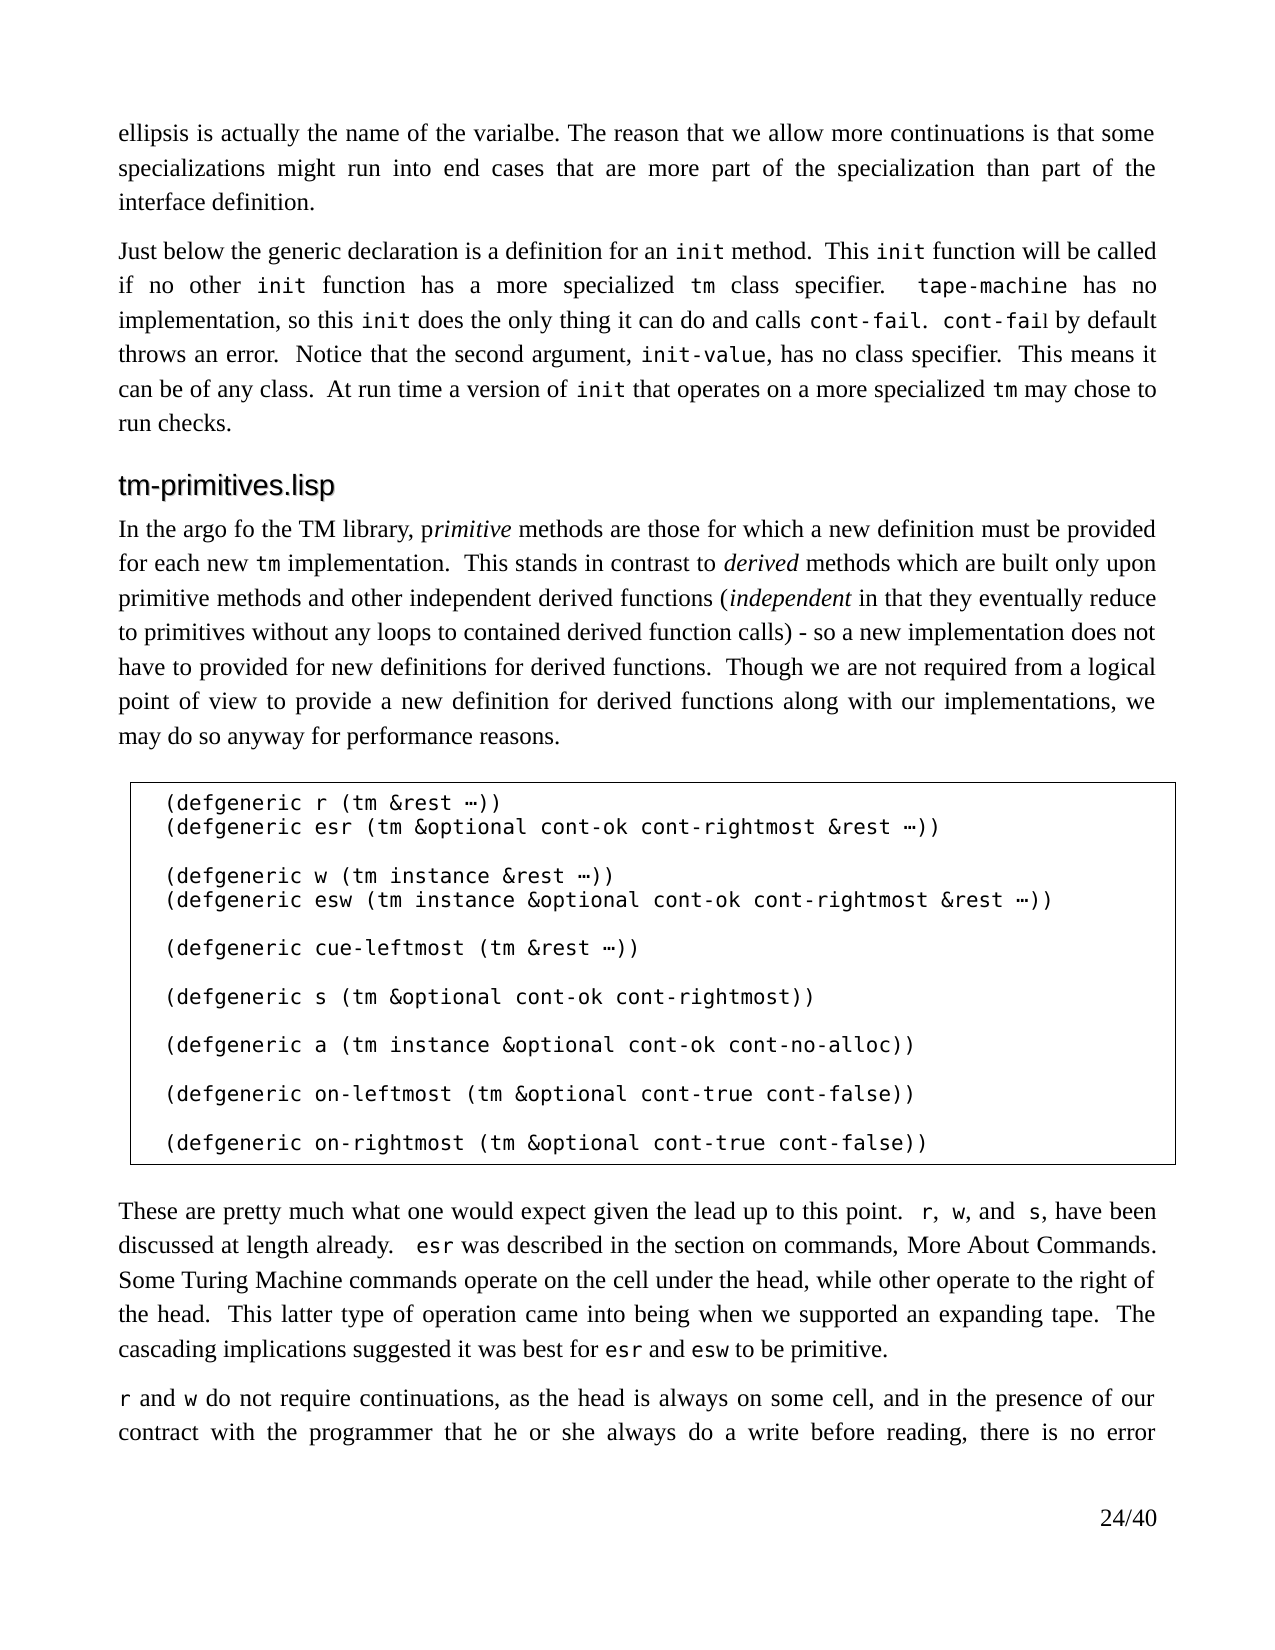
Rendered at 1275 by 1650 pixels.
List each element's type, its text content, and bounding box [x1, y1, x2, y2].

text (defgeneric on-leftmost (tm &optional cont-true cont-false)) [139, 1082, 1167, 1106]
text (defgeneric w (tm instance &rest ⋯)) [139, 864, 1167, 888]
text (defgeneric esr (tm &optional cont-ok cont-rightmost &rest ⋯)) [139, 815, 1167, 839]
text (defgeneric on-rightmost (tm &optional cont-true cont-false)) [139, 1131, 1167, 1155]
text Just below the generic declaration is a definition for an init method. This init function will be called if no other init function has a more specialized tm class specifier. tape-machine has no implementation, so this init does the only thing it can do and calls cont-fail. cont-fail by default throws an error. Notice that the second argument, init-value, has no class specifier. This means it can be of any class. At run time a version of init that operates on a more specialized tm may chose to run checks. [118, 236, 1157, 437]
text (defgeneric cue-leftmost (tm &rest ⋯)) [139, 936, 1167, 961]
text In the argo fo the TM library, primitive methods are those for which a new definition must be provided for each new tm implementation. This stands in contrast to derived methods which are built only upon primitive methods and other independent derived functions (independent in that they eventually reduce to primitives without any loops to contained derived function calls) - so a new implementation does not have to provided for new definitions for derived functions. Though we are not required from a logical point of view to provide a new definition for derived functions along with our implementations, we may do so anyway for performance reasons. [118, 514, 1157, 750]
text ellipsis is actually the name of the varialbe. The reason that we allow more continuations is that some specializations might run into end cases that are more part of the specialization than part of the interface definition. [118, 118, 1157, 216]
text (defgeneric a (tm instance &optional cont-ok cont-no-alloc)) [139, 1033, 1167, 1058]
text (defgeneric s (tm &optional cont-ok cont-rightmost)) [139, 985, 1167, 1009]
text (defgeneric r (tm &rest ⋯)) [139, 791, 1167, 815]
text (defgeneric esw (tm instance &optional cont-ok cont-rightmost &rest ⋯)) [139, 888, 1167, 912]
text r and w do not require continuations, as the head is always on some cell, and in the presence of our contract with the programmer that he or she always do a write before reading, there is no error [118, 1383, 1157, 1446]
text These are pretty much what one would expect given the lead up to this point. r, w, and s, have been discussed at length already. esr was described in the section on commands, More About Commands. Some Turing Machine commands operate on the cell under the head, while other operate to the right of the head. This latter type of operation came into being when we supported an expanding tape. The cascading implications suggested it was best for esr and esw to be primitive. [118, 1196, 1157, 1363]
subtitle tm-primitives.lisp [118, 468, 1157, 502]
